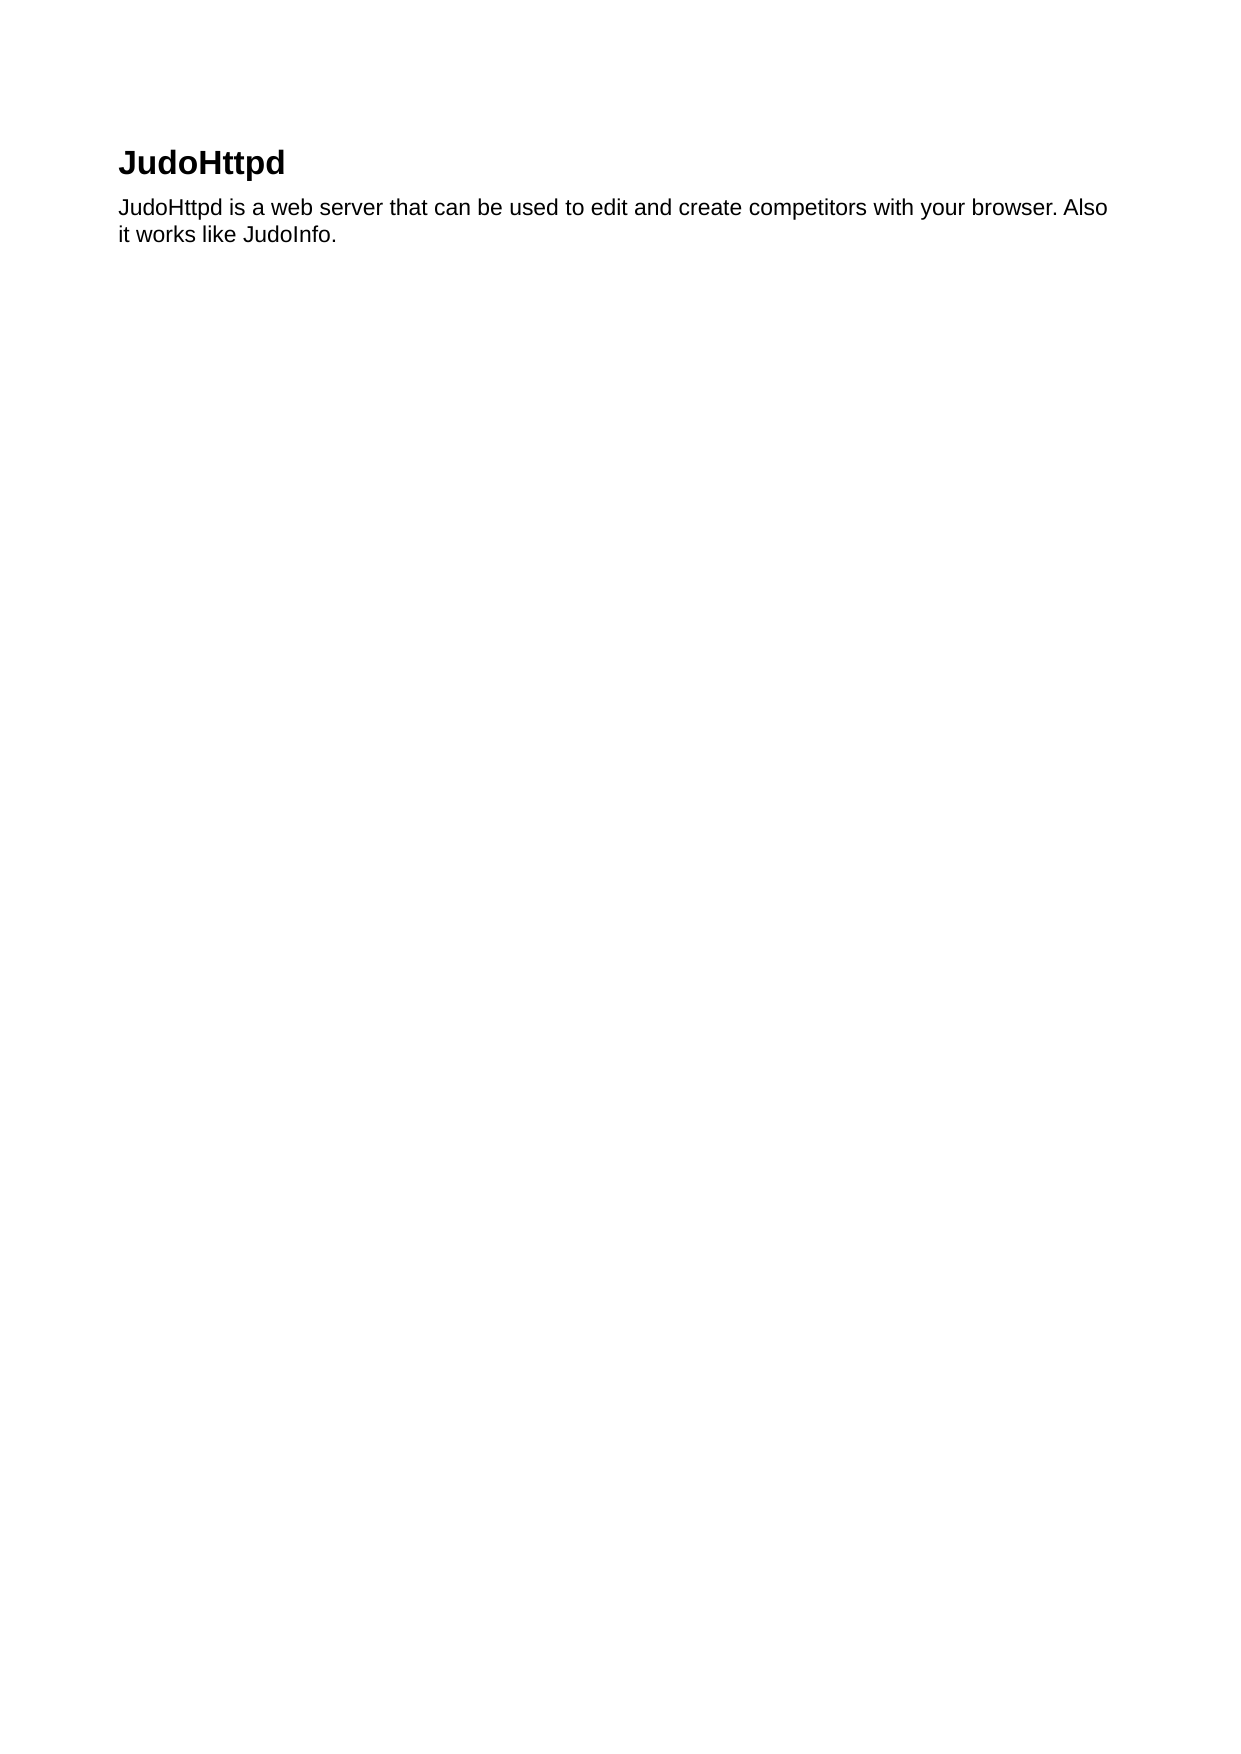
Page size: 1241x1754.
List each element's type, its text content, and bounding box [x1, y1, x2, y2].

subtitle JudoHttpd [118, 143, 1122, 182]
text JudoHttpd is a web server that can be used to edit and create competitors with your browser. Also it works like JudoInfo. [118, 194, 1122, 247]
